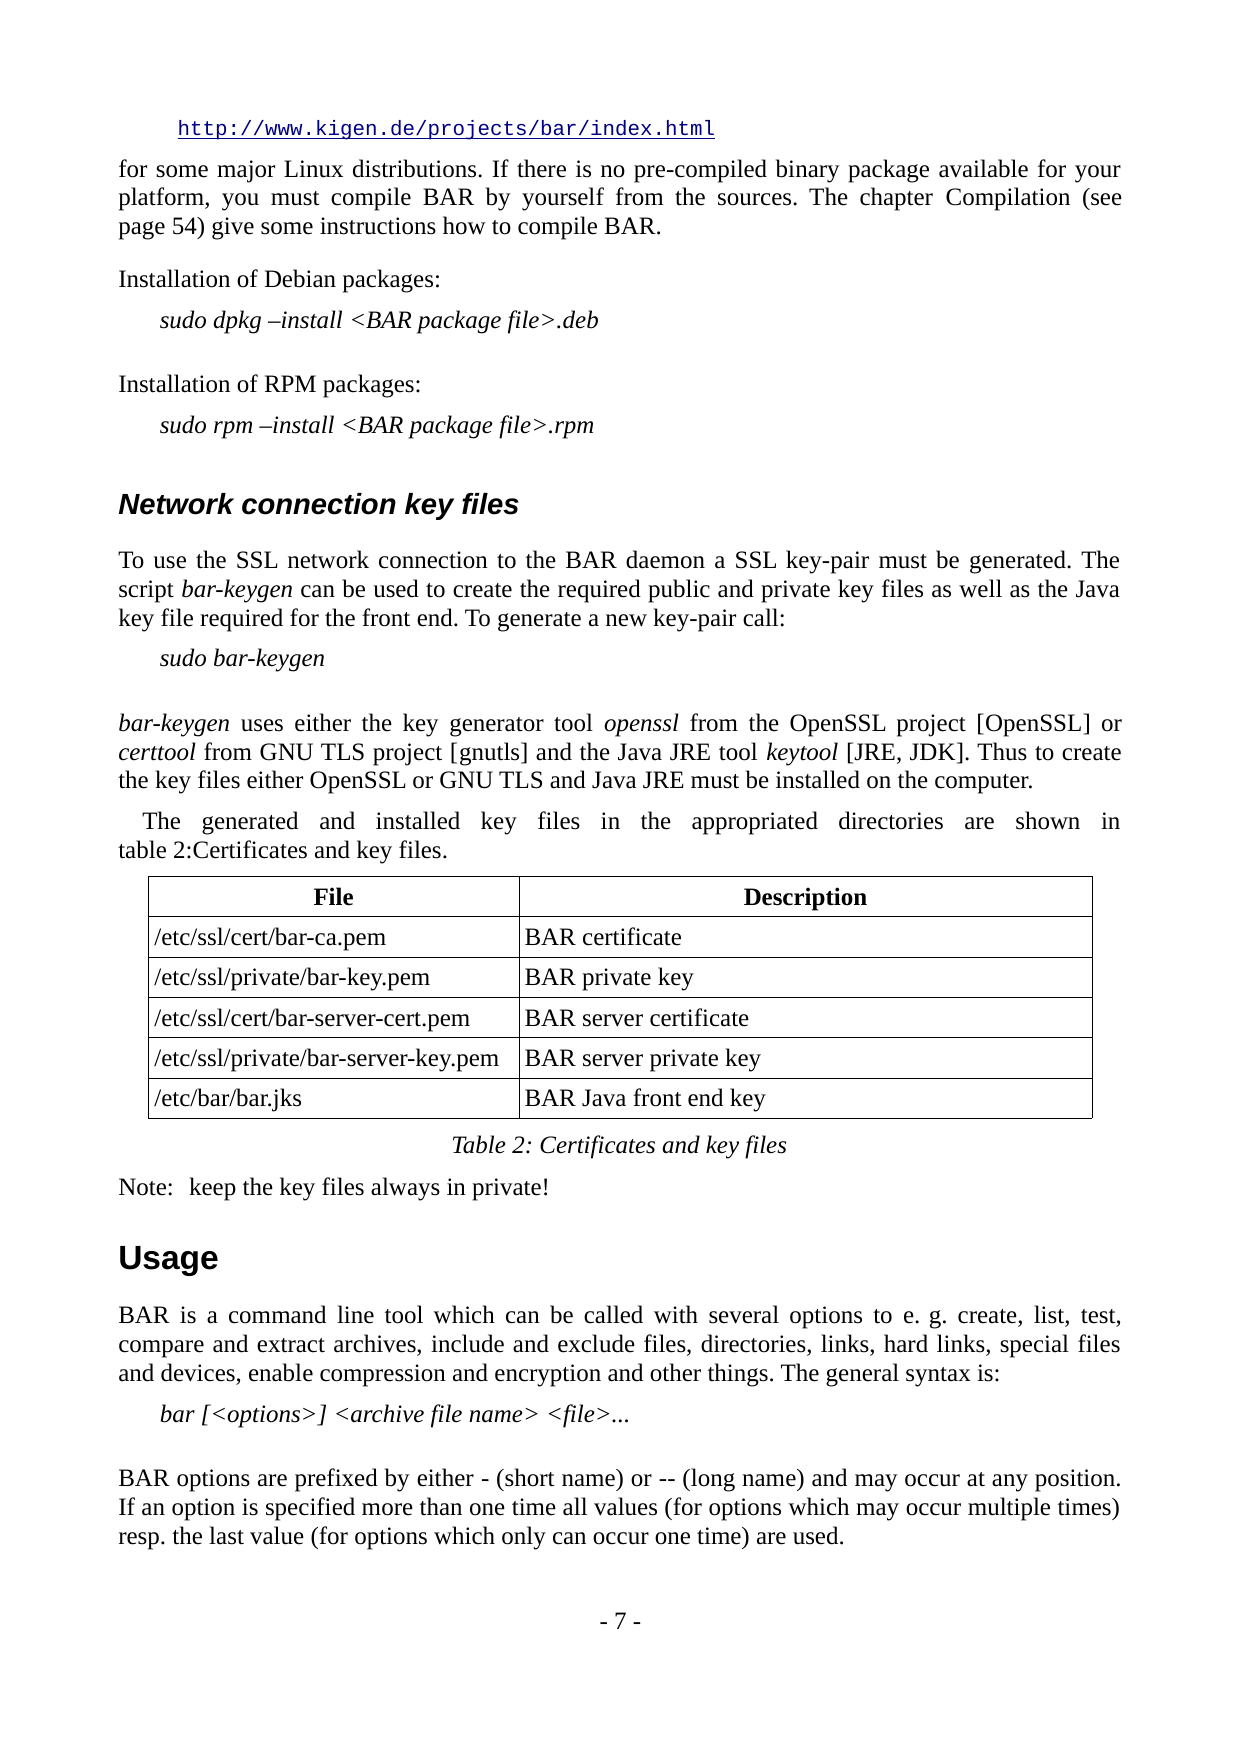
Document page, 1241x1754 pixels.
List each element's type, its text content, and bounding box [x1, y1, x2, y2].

table_header Description [520, 877, 1092, 916]
text http://www.kigen.de/projects/bar/index.html [177, 118, 1122, 142]
text bar-keygen uses either the key generator tool openssl from the OpenSSL project [OpenSSL] or certtool from GNU TLS project [gnutls] and the Java JRE tool keytool [JRE, JDK]. Thus to create the key files either OpenSSL or GNU TLS and Java JRE must be installed on the computer. [118, 708, 1122, 794]
text sudo rpm –install <BAR package file>.rpm [159, 410, 1122, 438]
text for some major Linux distributions. If there is no pre-compiled binary package available for your platform, you must compile BAR by yourself from the sources. The chapter Compilation (see page 55) give some instructions how to compile BAR. [118, 154, 1122, 240]
text Table 2: Certificates and key files [118, 1131, 1122, 1159]
text The generated and installed key files in the appropriated directories are shown in table 2:Certificates and key files. [118, 806, 1122, 863]
text BAR is a command line tool which can be called with several options to e. g. create, list, test, compare and extract archives, include and exclude files, directories, links, hard links, special files and devices, enable compression and encryption and other things. The general syntax is: [118, 1301, 1122, 1387]
text sudo dpkg –install <BAR package file>.deb [159, 305, 1122, 333]
table_cell /etc/bar/bar.jks [149, 1079, 519, 1118]
table_cell BAR private key [520, 958, 1092, 997]
text BAR options are prefixed by either ‑ (short name) or ‑‑ (long name) and may occur at any position. If an option is specified more than one time all values (for options which may occur multiple times) resp. the last value (for options which only can occur one time) are used. [118, 1463, 1122, 1549]
table_cell /etc/ssl/private/bar-key.pem [149, 958, 519, 997]
table_cell /etc/ssl/private/bar-server-key.pem [149, 1038, 519, 1078]
table_header File [149, 877, 519, 916]
text Installation of Debian packages: [118, 264, 1122, 293]
table_cell BAR server certificate [520, 998, 1092, 1037]
text sudo bar-keygen [159, 643, 1122, 672]
table_cell /etc/ssl/cert/bar-ca.pem [149, 917, 519, 957]
text Installation of RPM packages: [118, 369, 1122, 398]
table_cell BAR server private key [520, 1038, 1092, 1078]
text To use the SSL network connection to the BAR daemon a SSL key-pair must be generated. The script bar-keygen can be used to create the required public and private key files as well as the Java key file required for the front end. To generate a new key-pair call: [118, 545, 1122, 631]
table_cell BAR Java front end key [520, 1079, 1092, 1118]
text Note: keep the key files always in private! [118, 1172, 1122, 1201]
subtitle Network connection key files [118, 487, 1122, 521]
subtitle Usage [118, 1237, 1122, 1276]
table_cell BAR certificate [520, 917, 1092, 957]
table_cell /etc/ssl/cert/bar-server-cert.pem [149, 998, 519, 1037]
text bar [<options>] <archive file name> <file>... [159, 1399, 1122, 1428]
